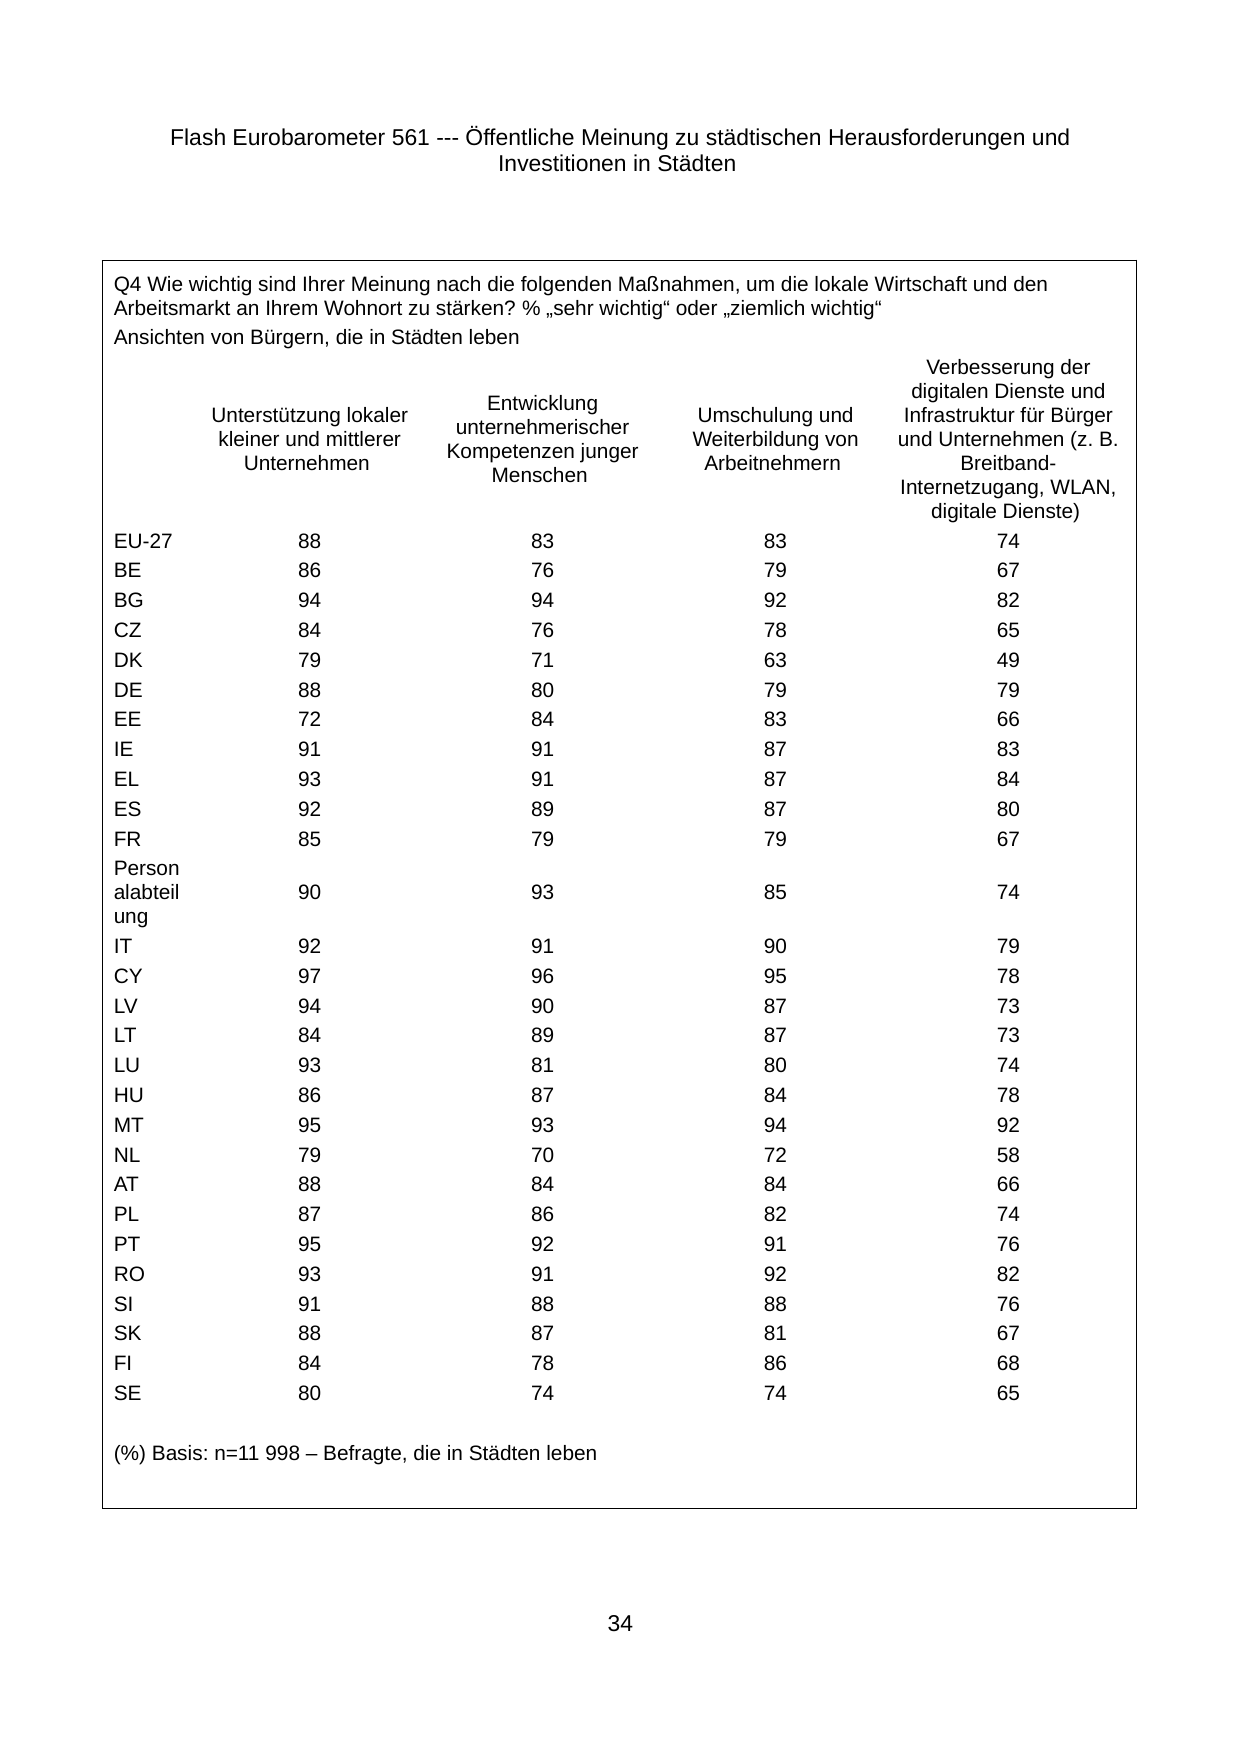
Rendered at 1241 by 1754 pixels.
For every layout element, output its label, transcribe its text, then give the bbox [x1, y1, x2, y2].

table_cell 67 [892, 1318, 1125, 1348]
table_cell 79 [193, 645, 426, 674]
table_cell 88 [426, 1289, 659, 1318]
table_cell 94 [193, 991, 426, 1020]
table_cell 91 [193, 734, 426, 764]
table_cell 84 [892, 764, 1125, 794]
table_cell 81 [659, 1318, 892, 1348]
table_cell 81 [426, 1050, 659, 1080]
table_cell IT [111, 931, 193, 961]
table_cell BE [111, 555, 193, 585]
table_cell 66 [892, 704, 1125, 734]
table_cell 49 [892, 645, 1125, 674]
table_cell NL [111, 1140, 193, 1169]
table_cell 84 [193, 615, 426, 645]
table_cell 80 [426, 675, 659, 704]
table_cell 86 [193, 555, 426, 585]
table_cell 90 [426, 991, 659, 1020]
table_cell PT [111, 1229, 193, 1259]
table_cell 93 [426, 853, 659, 931]
table_cell Personalabteilung [111, 853, 193, 931]
table_cell 92 [193, 794, 426, 823]
table_cell 89 [426, 794, 659, 823]
table_cell 92 [193, 931, 426, 961]
table_header Q4 Wie wichtig sind Ihrer Meinung nach die folgenden Maßnahmen, um die lokale Wirtschaft und den Arbeitsmarkt an Ihrem Wohnort zu stärken? % „sehr wichtig“ oder „ziemlich wichtig“ [111, 269, 1125, 322]
table_cell 87 [659, 794, 892, 823]
table_cell 65 [892, 615, 1125, 645]
table_cell Verbesserung der digitalen Dienste und Infrastruktur für Bürger und Unternehmen (z. B. Breitband-Internetzugang, WLAN, digitale Dienste) [892, 352, 1125, 526]
table_cell 79 [892, 675, 1125, 704]
table_cell 76 [892, 1289, 1125, 1318]
table_cell SE [111, 1378, 193, 1408]
table_cell 87 [659, 764, 892, 794]
table_cell 76 [892, 1229, 1125, 1259]
table_cell 84 [659, 1169, 892, 1199]
table_cell LT [111, 1020, 193, 1050]
table_cell 92 [659, 1259, 892, 1288]
table_cell (%) Basis: n=11 998 – Befragte, die in Städten leben [111, 1438, 1125, 1467]
table_cell 85 [193, 824, 426, 853]
table_cell 94 [193, 585, 426, 615]
table_cell 91 [193, 1289, 426, 1318]
table_cell 67 [892, 555, 1125, 585]
table_cell 94 [659, 1110, 892, 1139]
table_cell DE [111, 675, 193, 704]
table_cell 70 [426, 1140, 659, 1169]
table_cell 84 [426, 704, 659, 734]
table_cell 80 [892, 794, 1125, 823]
table_cell Umschulung und Weiterbildung von Arbeitnehmern [659, 352, 892, 526]
table_cell 79 [659, 555, 892, 585]
table_cell 80 [193, 1378, 426, 1408]
table_cell [426, 1408, 659, 1437]
table_cell Unterstützung lokaler kleiner und mittlerer Unternehmen [193, 352, 426, 526]
table_cell [111, 1408, 193, 1437]
table_cell 91 [426, 931, 659, 961]
table_cell AT [111, 1169, 193, 1199]
table_cell SI [111, 1289, 193, 1318]
table_cell 82 [892, 1259, 1125, 1288]
table_cell 91 [426, 764, 659, 794]
table_cell LV [111, 991, 193, 1020]
table_cell 90 [193, 853, 426, 931]
table_cell 91 [426, 734, 659, 764]
table_cell CZ [111, 615, 193, 645]
table_cell 58 [892, 1140, 1125, 1169]
table_cell 87 [659, 1020, 892, 1050]
table_cell 74 [426, 1378, 659, 1408]
table_cell 84 [426, 1169, 659, 1199]
table_cell 66 [892, 1169, 1125, 1199]
table_cell 84 [659, 1080, 892, 1110]
table_cell 72 [193, 704, 426, 734]
table_cell 78 [892, 1080, 1125, 1110]
table_cell 74 [892, 853, 1125, 931]
table_cell 95 [193, 1110, 426, 1139]
table_cell 76 [426, 555, 659, 585]
table_cell 84 [193, 1020, 426, 1050]
table_cell 79 [892, 931, 1125, 961]
table_cell 65 [892, 1378, 1125, 1408]
table_cell 88 [193, 675, 426, 704]
table_cell 79 [193, 1140, 426, 1169]
table_cell 76 [426, 615, 659, 645]
table_cell 87 [193, 1199, 426, 1229]
table_cell 92 [426, 1229, 659, 1259]
table_cell 96 [426, 961, 659, 991]
table_cell 78 [892, 961, 1125, 991]
table_cell 80 [659, 1050, 892, 1080]
table_cell 83 [659, 704, 892, 734]
table_cell 84 [193, 1348, 426, 1378]
table_cell EE [111, 704, 193, 734]
table_cell BG [111, 585, 193, 615]
table_cell 90 [659, 931, 892, 961]
table_cell 73 [892, 991, 1125, 1020]
table_cell 91 [426, 1259, 659, 1288]
table_cell Entwicklung unternehmerischer Kompetenzen junger Menschen [426, 352, 659, 526]
table_cell 87 [659, 991, 892, 1020]
table_cell 97 [193, 961, 426, 991]
table_cell CY [111, 961, 193, 991]
table_cell 83 [426, 526, 659, 555]
table_cell 86 [193, 1080, 426, 1110]
table_cell 83 [659, 526, 892, 555]
table_cell 93 [193, 764, 426, 794]
table_cell [111, 352, 193, 526]
table_cell 88 [659, 1289, 892, 1318]
table_cell IE [111, 734, 193, 764]
table_cell [659, 1408, 892, 1437]
table_cell 86 [659, 1348, 892, 1378]
table_cell 93 [426, 1110, 659, 1139]
table_cell MT [111, 1110, 193, 1139]
table_cell 74 [892, 526, 1125, 555]
table_cell 83 [892, 734, 1125, 764]
table_cell 93 [193, 1259, 426, 1288]
table_cell 74 [659, 1378, 892, 1408]
table_cell 73 [892, 1020, 1125, 1050]
table_cell 95 [193, 1229, 426, 1259]
table_cell 71 [426, 645, 659, 674]
table_cell 82 [892, 585, 1125, 615]
table_cell 87 [426, 1318, 659, 1348]
table_cell [193, 1408, 426, 1437]
table_cell EL [111, 764, 193, 794]
table_cell 87 [659, 734, 892, 764]
table_cell 95 [659, 961, 892, 991]
table_cell 93 [193, 1050, 426, 1080]
table_cell 89 [426, 1020, 659, 1050]
table_cell 85 [659, 853, 892, 931]
table_cell FI [111, 1348, 193, 1378]
table_cell ES [111, 794, 193, 823]
table_cell 79 [426, 824, 659, 853]
table_cell 94 [426, 585, 659, 615]
table_cell [892, 1408, 1125, 1437]
table_cell 92 [892, 1110, 1125, 1139]
table_cell 82 [659, 1199, 892, 1229]
table_cell 86 [426, 1199, 659, 1229]
table_cell LU [111, 1050, 193, 1080]
table_cell 87 [426, 1080, 659, 1110]
table_cell DK [111, 645, 193, 674]
table_cell SK [111, 1318, 193, 1348]
table_cell RO [111, 1259, 193, 1288]
table_cell FR [111, 824, 193, 853]
table_cell 63 [659, 645, 892, 674]
table_cell 88 [193, 526, 426, 555]
table_cell 92 [659, 585, 892, 615]
table_cell EU-27 [111, 526, 193, 555]
table_cell 74 [892, 1199, 1125, 1229]
table_cell 88 [193, 1318, 426, 1348]
table_cell PL [111, 1199, 193, 1229]
table_cell 72 [659, 1140, 892, 1169]
table_cell Ansichten von Bürgern, die in Städten leben [111, 322, 1125, 352]
table_cell 68 [892, 1348, 1125, 1378]
table_cell 74 [892, 1050, 1125, 1080]
table_cell 91 [659, 1229, 892, 1259]
table_cell 79 [659, 824, 892, 853]
table_cell HU [111, 1080, 193, 1110]
table_cell 78 [426, 1348, 659, 1378]
table_cell 88 [193, 1169, 426, 1199]
table_cell 79 [659, 675, 892, 704]
table_cell 67 [892, 824, 1125, 853]
table_cell 78 [659, 615, 892, 645]
